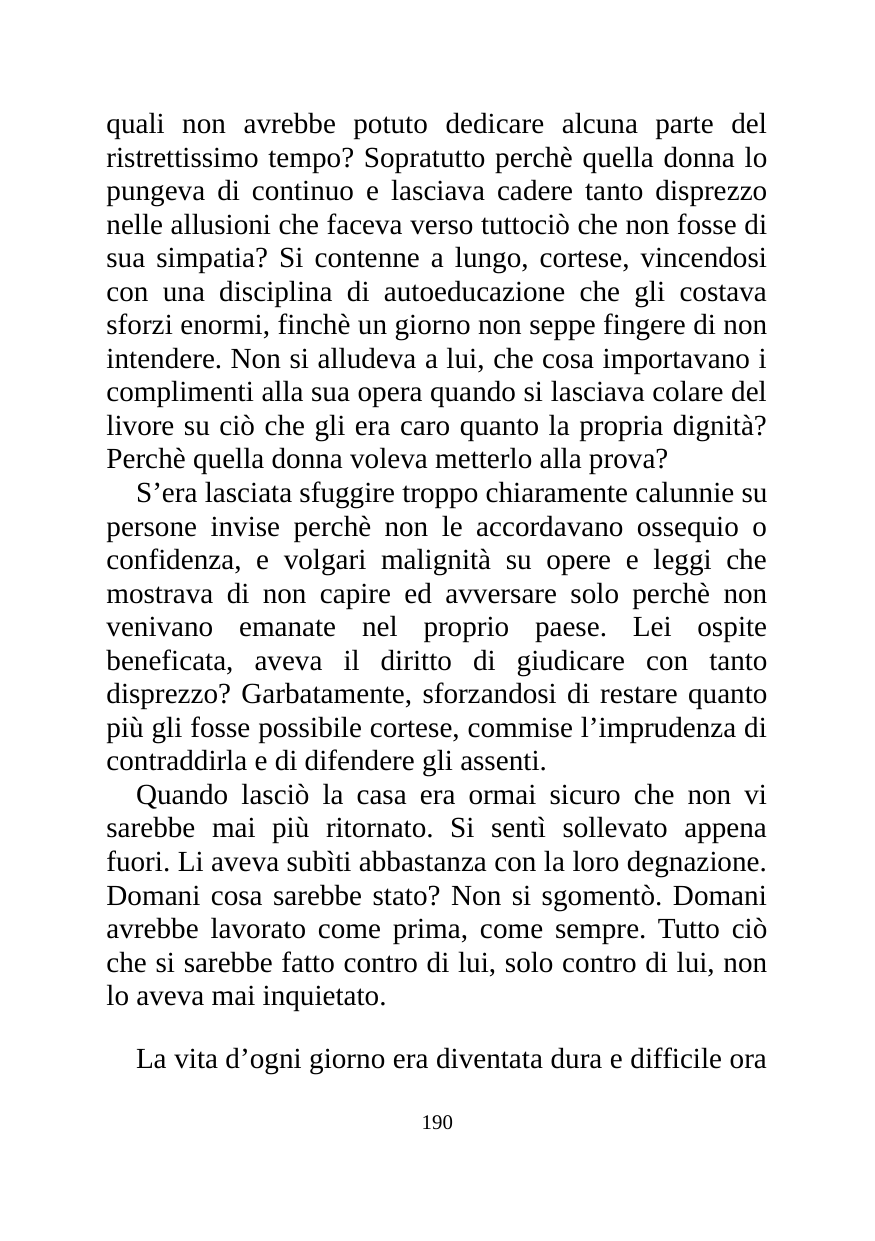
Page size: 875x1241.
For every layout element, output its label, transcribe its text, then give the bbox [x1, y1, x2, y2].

text La vita d’ogni giorno era diventata dura e difficile ora [106, 1041, 768, 1075]
text S’era lasciata sfuggire troppo chiaramente calunnie su persone invise perchè non le accordavano ossequio o confidenza, e volgari malignità su opere e leggi che mostrava di non capire ed avversare solo perchè non venivano emanate nel proprio paese. Lei ospite beneficata, aveva il diritto di giudicare con tanto disprezzo? Garbatamente, sforzandosi di restare quanto più gli fosse possibile cortese, commise l’imprudenza di contraddirla e di difendere gli assenti. [106, 475, 768, 777]
text quali non avrebbe potuto dedicare alcuna parte del ristrettissimo tempo? Sopratutto perchè quella donna lo pungeva di continuo e lasciava cadere tanto disprezzo nelle allusioni che faceva verso tuttociò che non fosse di sua simpatia? Si contenne a lungo, cortese, vincendosi con una disciplina di autoeducazione che gli costava sforzi enormi, finchè un giorno non seppe fingere di non intendere. Non si alludeva a lui, che cosa importavano i complimenti alla sua opera quando si lasciava colare del livore su ciò che gli era caro quanto la propria dignità? Perchè quella donna voleva metterlo alla prova? [106, 106, 768, 475]
text Quando lasciò la casa era ormai sicuro che non vi sarebbe mai più ritornato. Si sentì sollevato appena fuori. Li aveva subìti abbastanza con la loro degnazione. Domani cosa sarebbe stato? Non si sgomentò. Domani avrebbe lavorato come prima, come sempre. Tutto ciò che si sarebbe fatto contro di lui, solo contro di lui, non lo aveva mai inquietato. [106, 777, 768, 1012]
